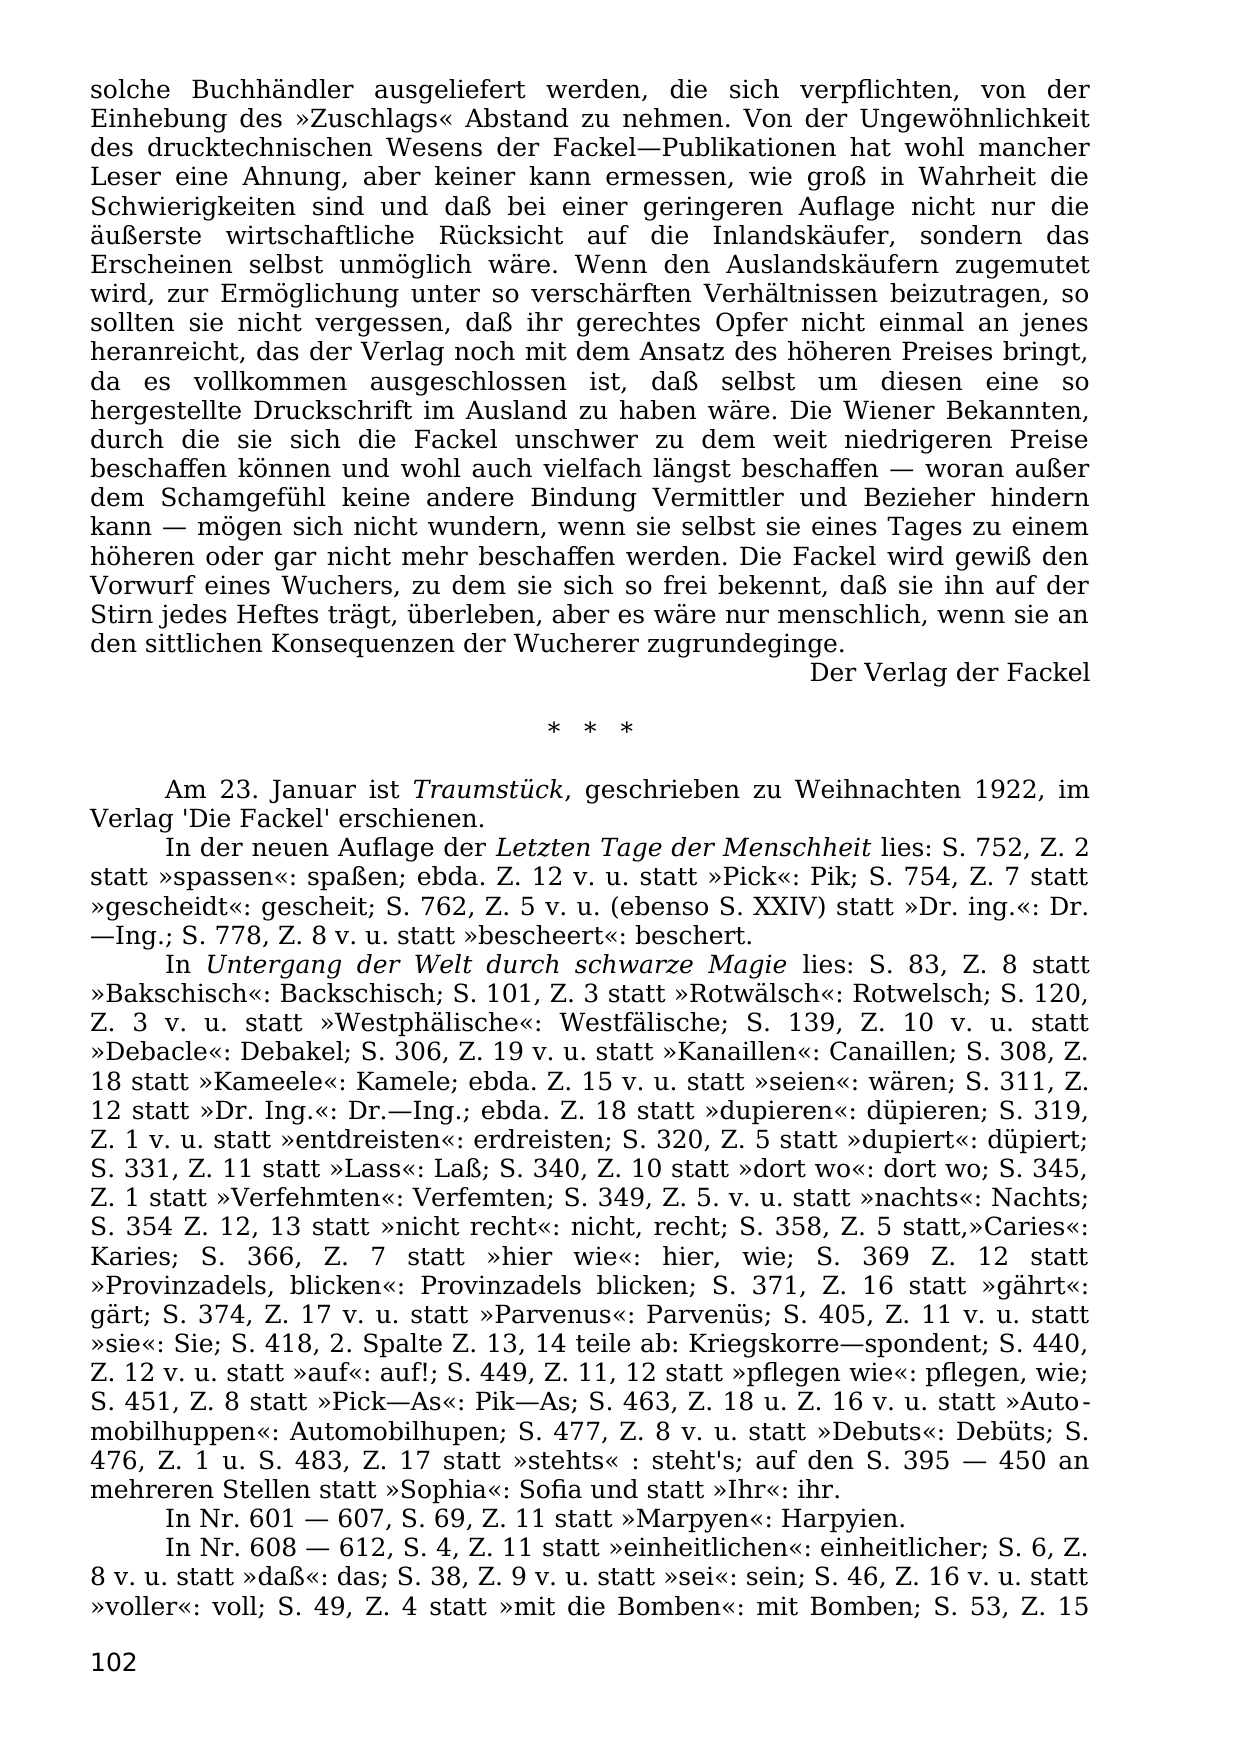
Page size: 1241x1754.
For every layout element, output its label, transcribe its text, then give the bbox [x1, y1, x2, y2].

text * * * [90, 717, 1091, 746]
text In Nr. 601 — 607, S. 69, Z. 11 statt »Marpyen«: Harpyien. [90, 1504, 1091, 1533]
text Am 23. Januar ist Traumstück, geschrieben zu Weihnachten 1922, im Verlag 'Die Fackel' erschienen. [90, 775, 1091, 833]
text In Untergang der Welt durch schwarze Magie lies: S. 83, Z. 8 statt »Bakschisch«: Backschisch; S. 101, Z. 3 statt »Rotwälsch«: Rotwelsch; S. 120, Z. 3 v. u. statt »Westphälische«: Westfälische; S. 139, Z. 10 v. u. statt »Debacle«: Debakel; S. 306, Z. 19 v. u. statt »Kanaillen«: Canaillen; S. 308, Z. 18 statt »Kameele«: Kamele; ebda. Z. 15 v. u. statt »seien«: wären; S. 311, Z. 12 statt »Dr. Ing.«: Dr.—Ing.; ebda. Z. 18 statt »dupieren«: düpieren; S. 319, Z. 1 v. u. statt »entdreisten«: erdreisten; S. 320, Z. 5 statt »dupiert«: düpiert; S. 331, Z. 11 statt »Lass«: Laß; S. 340, Z. 10 statt »dort wo«: dort wo; S. 345, Z. 1 statt »Verfehmten«: Verfemten; S. 349, Z. 5. v. u. statt »nachts«: Nachts; S. 354 Z. 12, 13 statt »nicht recht«: nicht, recht; S. 358, Z. 5 statt,»Caries«: Karies; S. 366, Z. 7 statt »hier wie«: hier, wie; S. 369 Z. 12 statt »Provinzadels, blicken«: Provinzadels blicken; S. 371, Z. 16 statt »gährt«: gärt; S. 374, Z. 17 v. u. statt »Parvenus«: Parvenüs; S. 405, Z. 11 v. u. statt »sie«: Sie; S. 418, 2. Spalte Z. 13, 14 teile ab: Kriegskorre—spondent; S. 440, Z. 12 v. u. statt »auf«: auf!; S. 449, Z. 11, 12 statt »pflegen wie«: pflegen, wie; S. 451, Z. 8 statt »Pick—As«: Pik—As; S. 463, Z. 18 u. Z. 16 v. u. statt »Auto­mobil­huppen«: Automobilhupen; S. 477, Z. 8 v. u. statt »Debuts«: Debüts; S. 476, Z. 1 u. S. 483, Z. 17 statt »stehts« : steht's; auf den S. 395 — 450 an mehreren Stellen statt »Sophia«: Sofia und statt »Ihr«: ihr. [90, 950, 1091, 1504]
text solche Buchhändler ausgeliefert werden, die sich verpflichten, von der Einhebung des »Zuschlags« Abstand zu nehmen. Von der Ungewöhnlichkeit des drucktechnischen Wesens der Fackel—Publikationen hat wohl mancher Leser eine Ahnung, aber keiner kann ermessen, wie groß in Wahrheit die Schwierigkeiten sind und daß bei einer geringeren Auflage nicht nur die äußerste wirtschaftliche Rücksicht auf die Inlandskäufer, sondern das Erscheinen selbst unmöglich wäre. Wenn den Auslandskäufern zugemutet wird, zur Ermöglichung unter so verschärften Verhältnissen beizutragen, so sollten sie nicht vergessen, daß ihr gerechtes Opfer nicht einmal an jenes heranreicht, das der Verlag noch mit dem Ansatz des höheren Preises bringt, da es vollkommen ausgeschlossen ist, daß selbst um diesen eine so hergestellte Druckschrift im Ausland zu haben wäre. Die Wiener Bekannten, durch die sie sich die Fackel unschwer zu dem weit niedrigeren Preise beschaffen können und wohl auch vielfach längst beschaffen — woran außer dem Schamgefühl keine andere Bindung Vermittler und Bezieher hindern kann — mögen sich nicht wundern, wenn sie selbst sie eines Tages zu einem höheren oder gar nicht mehr beschaffen werden. Die Fackel wird gewiß den Vorwurf eines Wuchers, zu dem sie sich so frei bekennt, daß sie ihn auf der Stirn jedes Heftes trägt, überleben, aber es wäre nur menschlich, wenn sie an den sittlichen Konsequenzen der Wucherer zugrundeginge. [90, 75, 1091, 658]
text In der neuen Auflage der Letzten Tage der Menschheit lies: S. 752, Z. 2 statt »spassen«: spaßen; ebda. Z. 12 v. u. statt »Pick«: Pik; S. 754, Z. 7 statt »gescheidt«: gescheit; S. 762, Z. 5 v. u. (ebenso S. XXIV) statt »Dr. ing.«: Dr.—Ing.; S. 778, Z. 8 v. u. statt »bescheert«: beschert. [90, 833, 1091, 950]
text In Nr. 608 — 612, S. 4, Z. 11 statt »einheitlichen«: einheitlicher; S. 6, Z. 8 v. u. statt »daß«: das; S. 38, Z. 9 v. u. statt »sei«: sein; S. 46, Z. 16 v. u. statt »voller«: voll; S. 49, Z. 4 statt »mit die Bomben«: mit Bomben; S. 53, Z. 15 [90, 1533, 1091, 1621]
text Der Verlag der Fackel [90, 658, 1091, 687]
